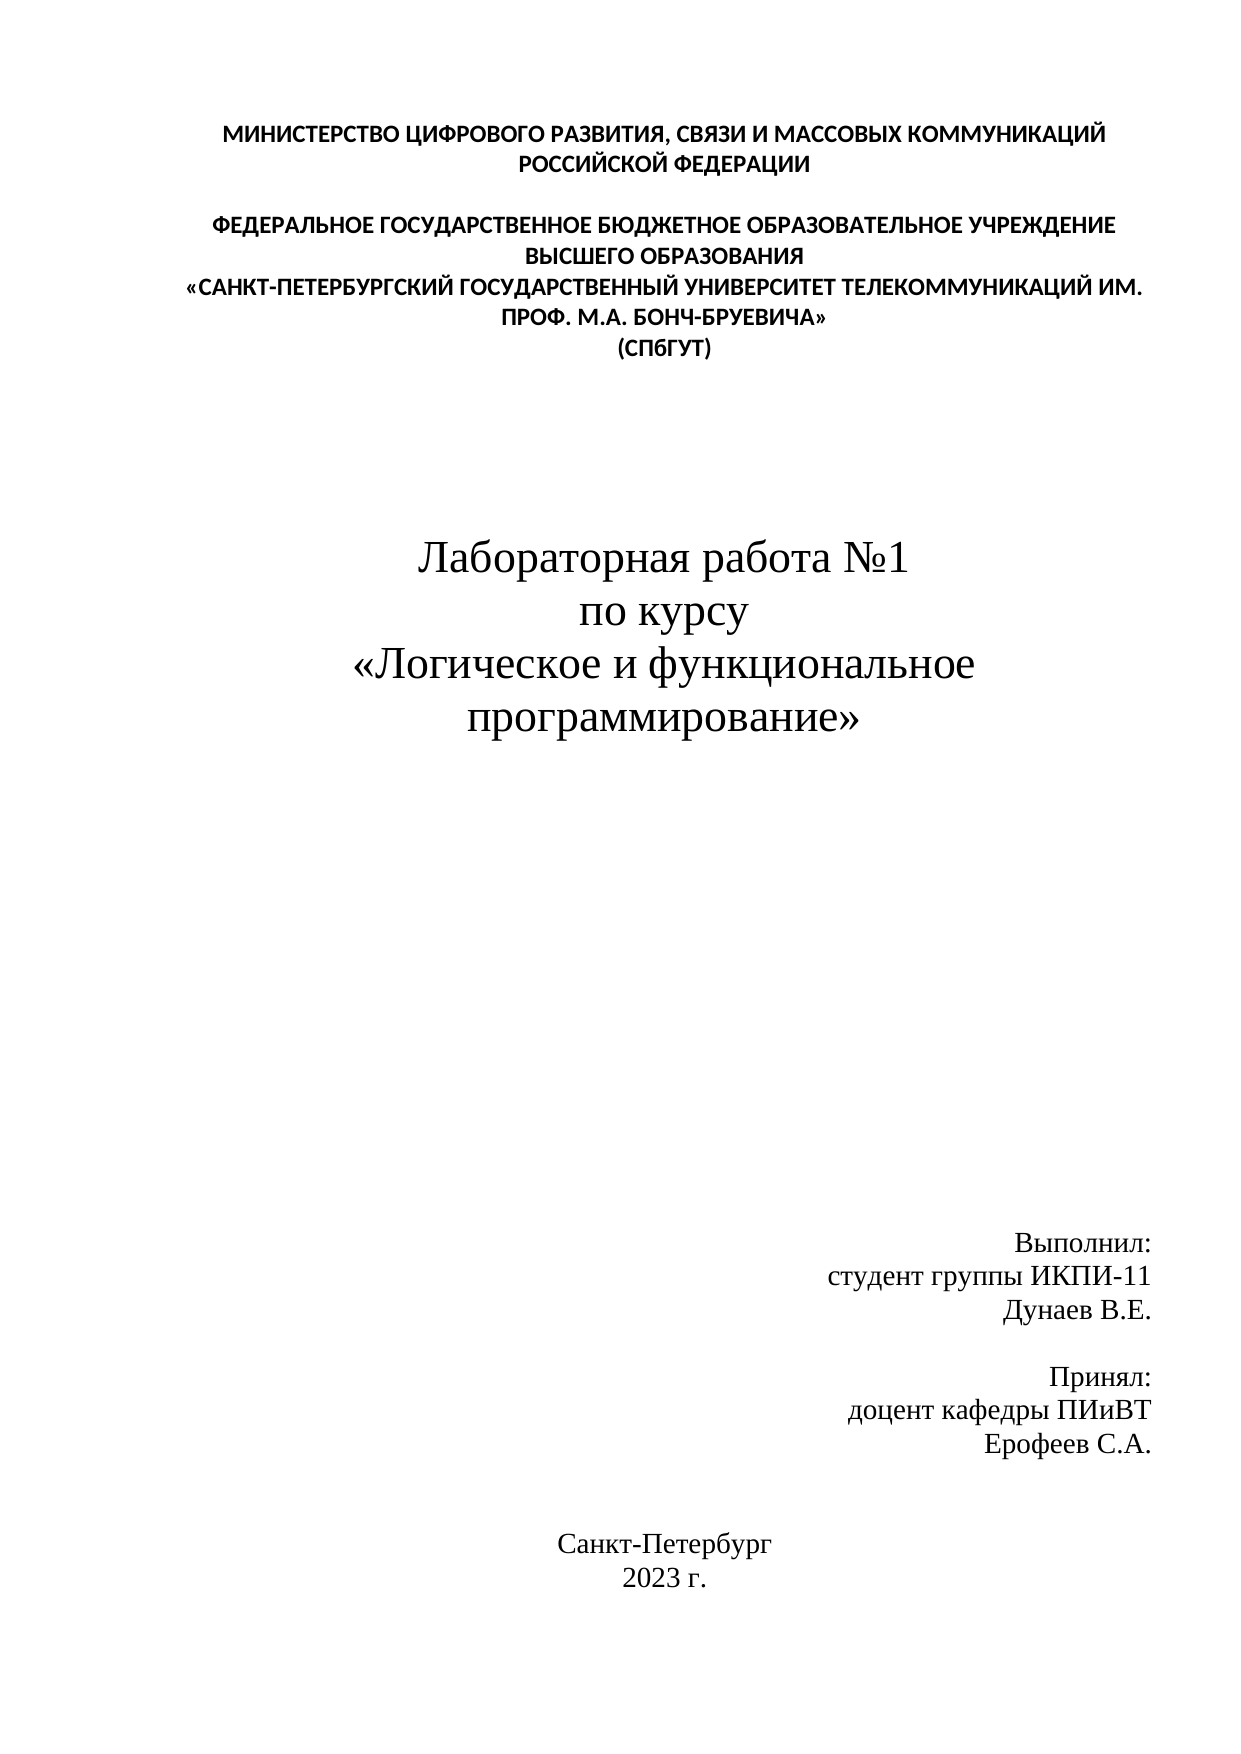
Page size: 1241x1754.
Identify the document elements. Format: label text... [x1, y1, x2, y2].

text Ерофеев С.А. [177, 1426, 1152, 1459]
text Лабораторная работа №1 [177, 530, 1152, 583]
text по курсу [177, 583, 1152, 635]
text «САНКТ-ПЕТЕРБУРГСКИЙ ГОСУДАРСТВЕННЫЙ УНИВЕРСИТЕТ ТЕЛЕКОММУНИКАЦИЙ ИМ. ПРОФ. М.А. БОНЧ-БРУЕВИЧА» [177, 271, 1152, 332]
text доцент кафедры ПИиВТ [177, 1392, 1152, 1426]
text Санкт-Петербург [177, 1527, 1152, 1560]
text ФЕДЕРАЛЬНОЕ ГОСУДАРСТВЕННОЕ БЮДЖЕТНОЕ ОБРАЗОВАТЕЛЬНОЕ УЧРЕЖДЕНИЕ ВЫСШЕГО ОБРАЗОВАНИЯ [177, 210, 1152, 271]
text Выполнил: [177, 1225, 1152, 1258]
text МИНИСТЕРСТВО ЦИФРОВОГО РАЗВИТИЯ, СВЯЗИ И МАССОВЫХ КОММУНИКАЦИЙ РОССИЙСКОЙ ФЕДЕРАЦИИ [177, 118, 1152, 179]
text студент группы ИКПИ-11 [177, 1258, 1152, 1292]
text (СПбГУТ) [177, 332, 1152, 362]
text Дунаев В.Е. [177, 1292, 1152, 1325]
text 2023 г. [177, 1560, 1152, 1594]
text «Логическое и функциональное программирование» [177, 635, 1152, 741]
text Принял: [177, 1359, 1152, 1392]
